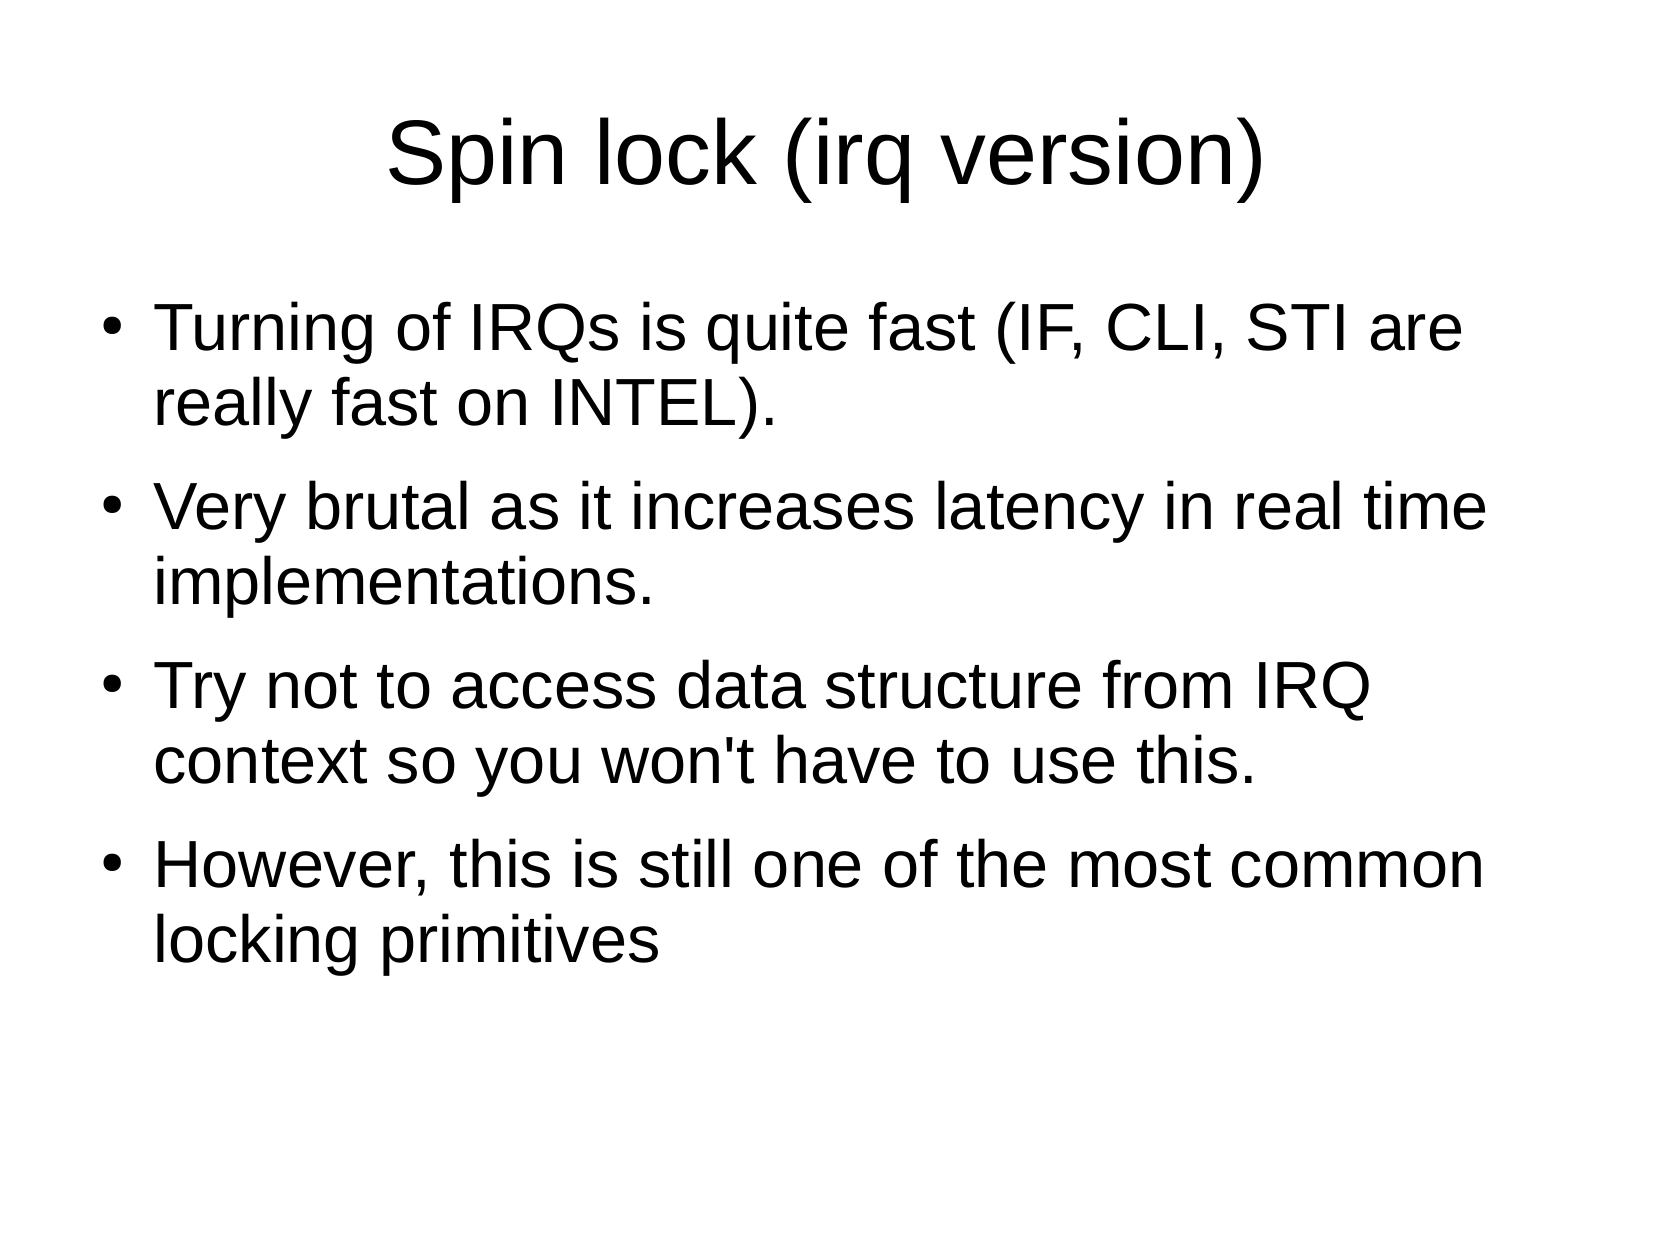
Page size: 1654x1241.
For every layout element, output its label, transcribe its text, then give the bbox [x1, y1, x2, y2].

list Turning of IRQs is quite fast (IF, CLI, STI are really fast on INTEL). Very brutal as it increases latency in real time implementations. Try not to access data structure from IRQ context so you won't have to use this. However, this is still one of the most common locking primitives [82, 290, 1571, 1010]
title Spin lock (irq version) [82, 49, 1571, 257]
